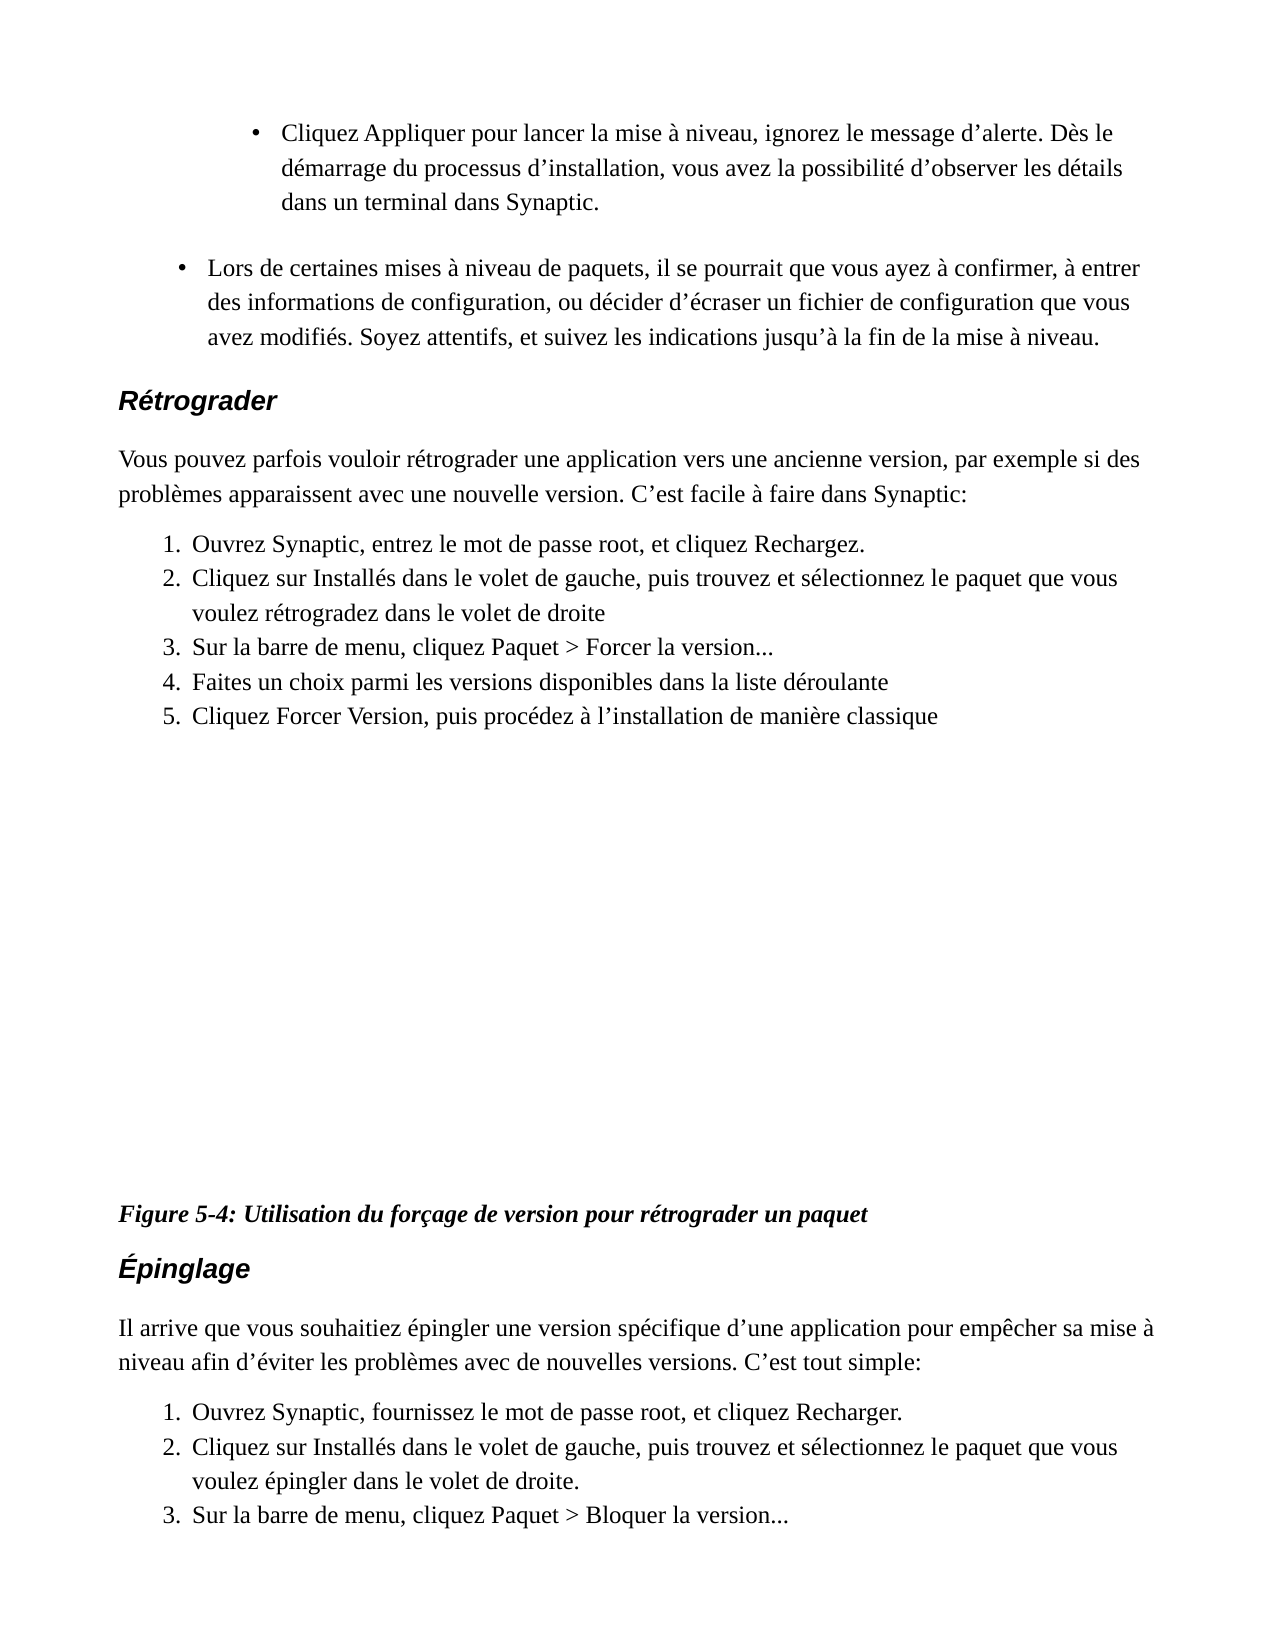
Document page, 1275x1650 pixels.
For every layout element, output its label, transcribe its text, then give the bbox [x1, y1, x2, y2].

list Cliquez sur Installés dans le volet de gauche, puis trouvez et sélectionnez le paquet que vous voulez rétrogradez dans le volet de droite [162, 563, 1157, 627]
list Faites un choix parmi les versions disponibles dans la liste déroulante [162, 667, 1157, 696]
list Sur la barre de menu, cliquez Paquet > Bloquer la version... [162, 1501, 1157, 1529]
subtitle Épinglage [118, 1253, 1157, 1284]
list Lors de certaines mises à niveau de paquets, il se pourrait que vous ayez à confirmer, à entrer des informations de configuration, ou décider d’écraser un fichier de configuration que vous avez modifiés. Soyez attentifs, et suivez les indications jusqu’à la fin de la mise à niveau. [178, 253, 1141, 351]
list Cliquez sur Installés dans le volet de gauche, puis trouvez et sélectionnez le paquet que vous voulez épingler dans le volet de droite. [162, 1432, 1157, 1495]
list Sur la barre de menu, cliquez Paquet > Forcer la version... [162, 632, 1157, 661]
text Vous pouvez parfois vouloir rétrograder une application vers une ancienne version, par exemple si des problèmes apparaissent avec une nouvelle version. C’est facile à faire dans Synaptic: [118, 444, 1157, 508]
list Cliquez Appliquer pour lancer la mise à niveau, ignorez le message d’alerte. Dès le démarrage du processus d’installation, vous avez la possibilité d’observer les détails dans un terminal dans Synaptic. [252, 118, 1141, 216]
list Cliquez Forcer Version, puis procédez à l’installation de manière classique [162, 701, 1141, 730]
text Il arrive que vous souhaitiez épingler une version spécifique d’une application pour empêcher sa mise à niveau afin d’éviter les problèmes avec de nouvelles versions. C’est tout simple: [118, 1313, 1157, 1376]
list Ouvrez Synaptic, fournissez le mot de passe root, et cliquez Recharger. [162, 1397, 1157, 1426]
list Ouvrez Synaptic, entrez le mot de passe root, et cliquez Rechargez. [162, 529, 1157, 558]
text Figure 5-4: Utilisation du forçage de version pour rétrograder un paquet [118, 1199, 1157, 1228]
subtitle Rétrograder [118, 384, 1157, 416]
